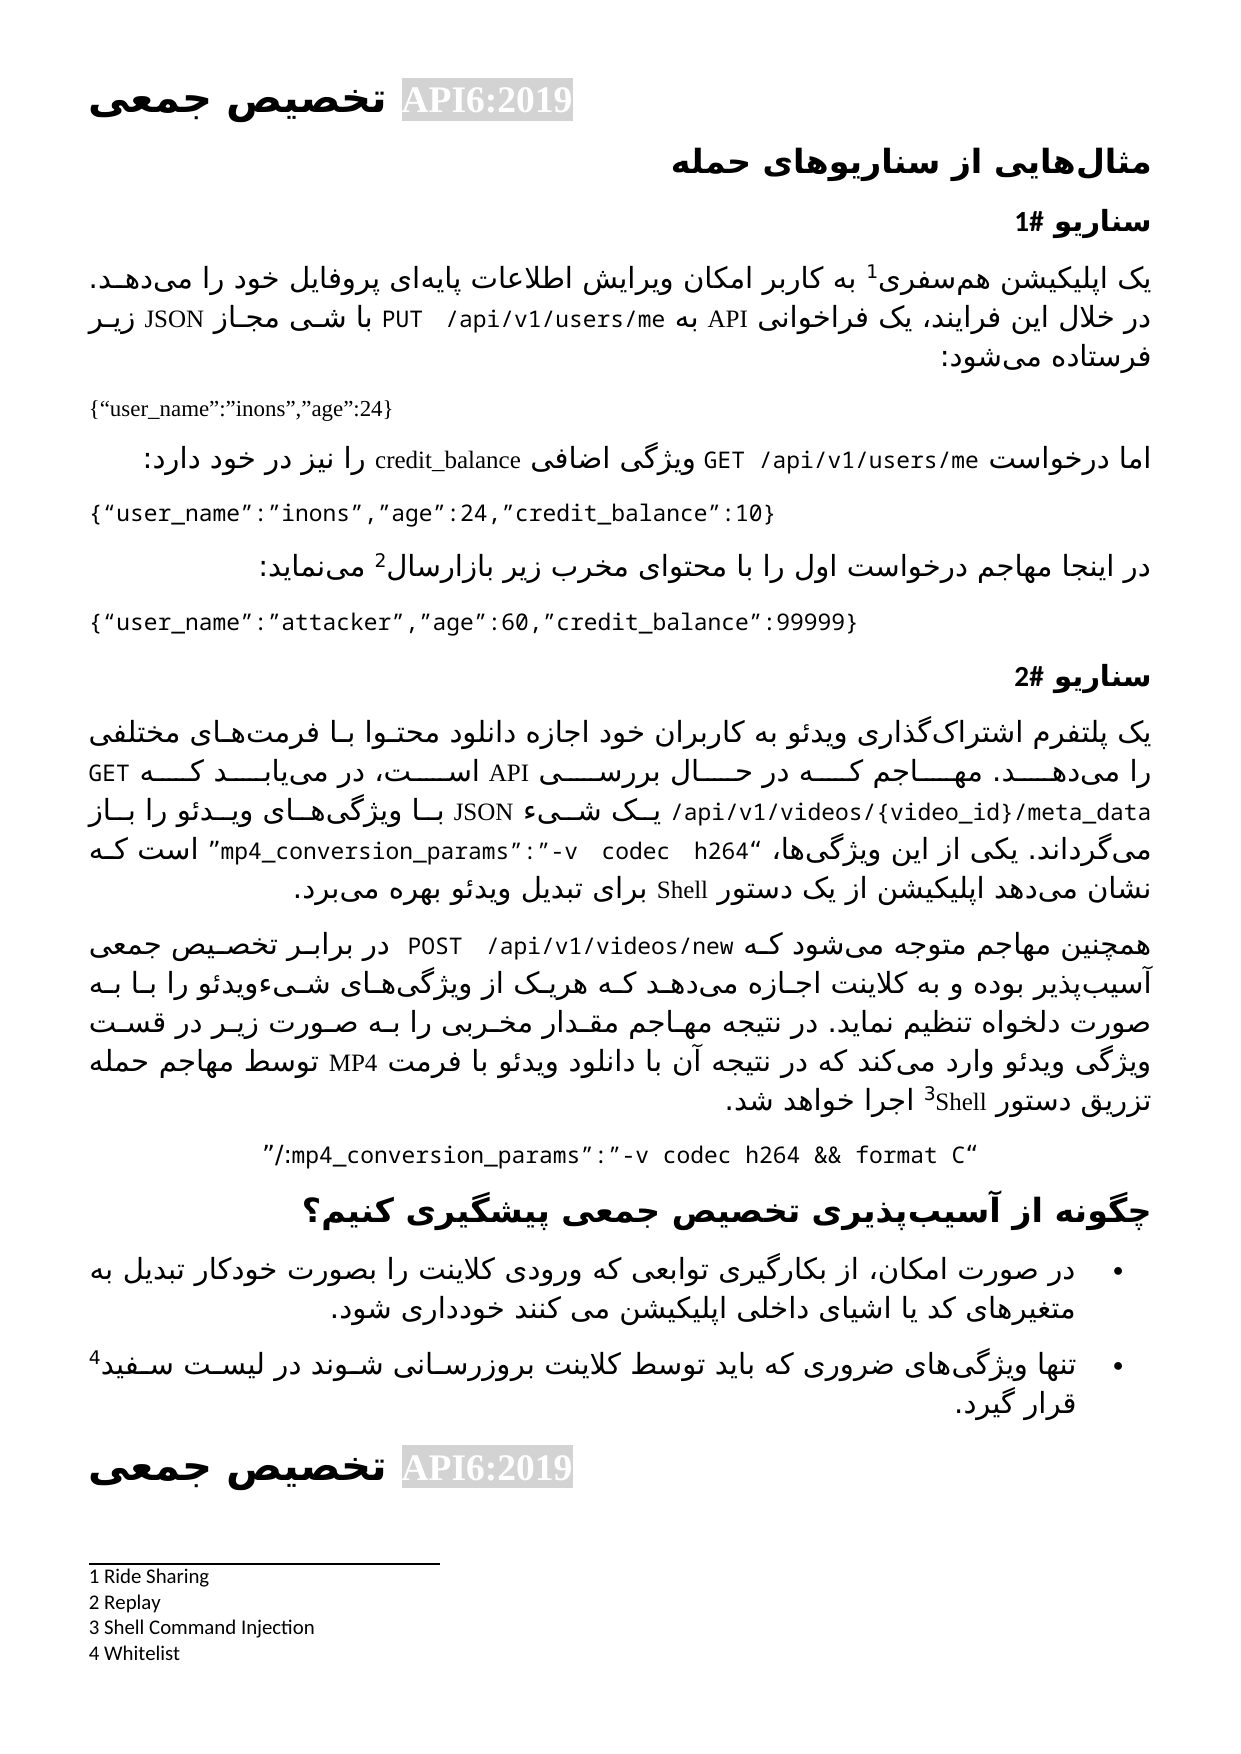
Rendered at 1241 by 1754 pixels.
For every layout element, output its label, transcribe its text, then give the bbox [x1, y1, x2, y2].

text مثال‌‌‌هایی از سناریوهای حمله [89, 142, 1152, 181]
text سناریو #2 [89, 658, 1152, 694]
text {“user_name”:”inons”,”age”:24,”credit_balance”:10} [89, 497, 1152, 528]
text همچنین مهاجم متوجه می‌شود که POST /api/v1/videos/new در برابر تخصیص جمعی ‌‌‌آسیب‌پذیر بوده و به کلاینت اجازه می‌دهد که هریک از ویژگی‌‌‌های شیءویدئو را با به صورت دلخواه تنظیم نماید. در نتیجه مهاجم مقدار مخربی را به صورت زیر در قست ویژگی ویدئو وارد می‌کند که در نتیجه آن با دانلود ویدئو با فرمت MP4 توسط مهاجم حمله تزریق دستور Shell اجرا خواهد شد. [89, 927, 1152, 1117]
list Whitelist [89, 1640, 1152, 1665]
text یک اپلیکیشن هم‌سفری به کاربر امکان ویرایش اطلاعات پایه‌ای پروفایل خود را می‌دهد. در خلال این فرایند، یک فراخوانی API به PUT /api/v1/users/me با شی مجاز JSON زیر فرستاده می‌شود: [89, 261, 1152, 373]
text چگونه از ‌‌‌آسیب‌پذیری تخصیص جمعی پیشگیری کنیم؟ [89, 1191, 1152, 1230]
list در صورت امکان، از بکارگیری توابعی که ورودی کلاینت را بصورت خودکار تبدیل به متغیرهای کد یا اشیای داخلی اپلیکیشن می کنند خودداری شود. [89, 1252, 1114, 1325]
text یک پلتفرم اشتراک‌گذاری ویدئو به کاربران خود اجازه دانلود محتوا با فرمت‌‌‌های مختلفی را می‌دهد. مهاجم که در حال بررسی API است، در می‌یابد که GET /api/v1/videos/{video_id}/meta_data یک شیء JSON با ویژگی‌‌‌های ویدئو را باز می‌گرداند. یکی از این ویژگی‌‌‌ها، “mp4_conversion_params”:”-v codec h264” است که نشان می‌دهد اپلیکیشن از یک دستور Shell برای تبدیل ویدئو بهره می‌برد. [89, 716, 1152, 905]
list تنها ویژگی‌‌‌های ضروری که باید توسط کلاینت بروزرسانی شوند در لیست سفید قرار گیرد. [89, 1347, 1114, 1420]
text “mp4_conversion_params”:”-v codec h264 && format C:/” [89, 1138, 1152, 1170]
text در اینجا مهاجم درخواست اول را با محتوای مخرب زیر بازارسال می‌نماید: [89, 550, 1152, 584]
text Ride Sharing [89, 1564, 1152, 1589]
text Shell Command Injection [89, 1614, 1152, 1640]
text {“user_name”:”inons”,”age”:24} [89, 395, 1152, 421]
text {“user_name”:”attacker”,”age”:60,”credit_balance”:99999} [89, 605, 1152, 637]
text API6:2019 تخصیص جمعی [89, 74, 1152, 122]
text سناریو #1 [89, 203, 1152, 239]
text Replay [89, 1589, 1152, 1614]
text API6:2019 تخصیص جمعی [89, 1442, 1152, 1490]
text اما درخواست GET /api/v1/users/me ویژگی اضافی credit_balance را نیز در خود دارد: [89, 442, 1152, 476]
